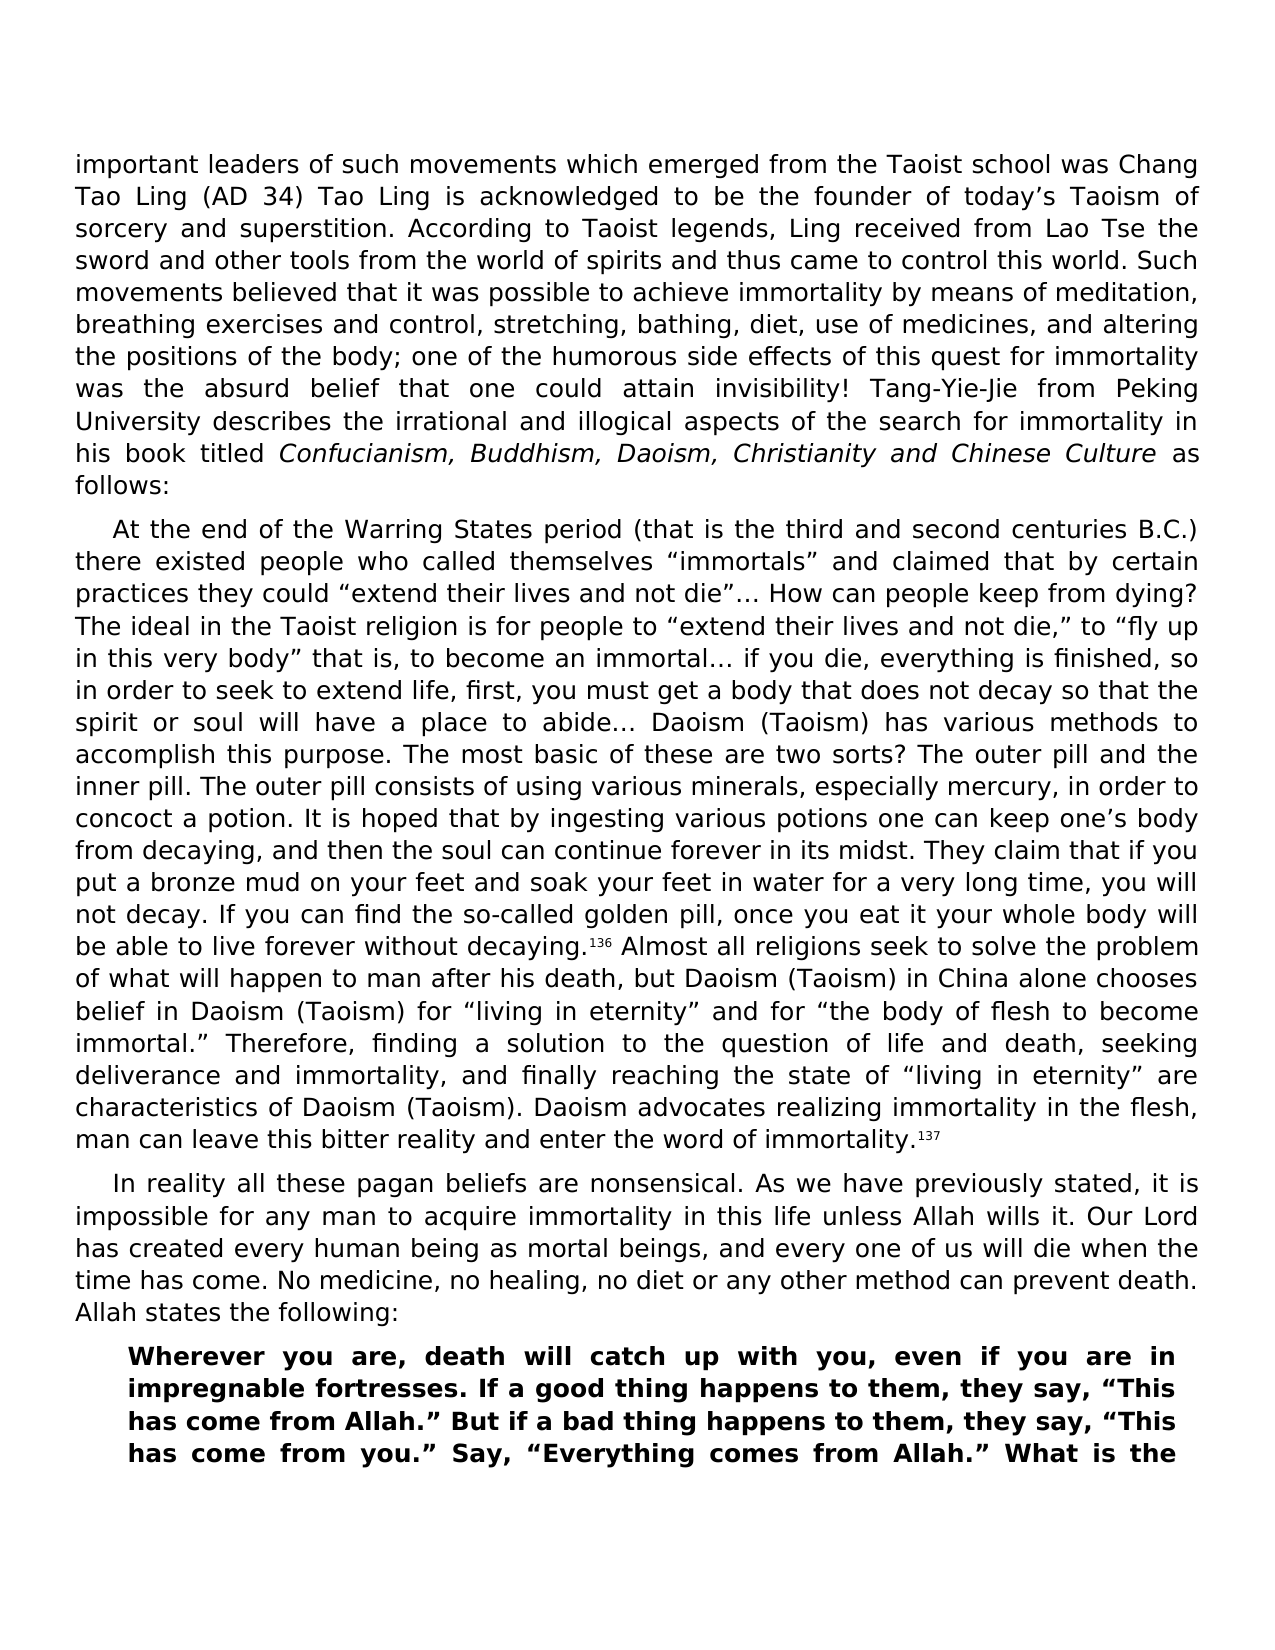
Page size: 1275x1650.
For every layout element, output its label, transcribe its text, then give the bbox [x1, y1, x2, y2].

text At the end of the Warring States period (that is the third and second centuries B.C.) there existed people who called themselves “immortals” and claimed that by certain practices they could “extend their lives and not die”… How can people keep from dying? The ideal in the Taoist religion is for people to “extend their lives and not die,” to “fly up in this very body” that is, to become an immortal… if you die, everything is finished, so in order to seek to extend life, first, you must get a body that does not decay so that the spirit or soul will have a place to abide… Daoism (Taoism) has various methods to accomplish this purpose. The most basic of these are two sorts? The outer pill and the inner pill. The outer pill consists of using various minerals, especially mercury, in order to concoct a potion. It is hoped that by ingesting various potions one can keep one’s body from decaying, and then the soul can continue forever in its midst. They claim that if you put a bronze mud on your feet and soak your feet in water for a very long time, you will not decay. If you can find the so-called golden pill, once you eat it your whole body will be able to live forever without decaying.136 Almost all religions seek to solve the problem of what will happen to man after his death, but Daoism (Taoism) in China alone chooses belief in Daoism (Taoism) for “living in eternity” and for “the body of flesh to become immortal.” Therefore, finding a solution to the question of life and death, seeking deliverance and immortality, and finally reaching the state of “living in eternity” are characteristics of Daoism (Taoism). Daoism advocates realizing immortality in the flesh, man can leave this bitter reality and enter the word of immortality.137 [75, 515, 1200, 1154]
text important leaders of such movements which emerged from the Taoist school was Chang Tao Ling (AD 34) Tao Ling is acknowledged to be the founder of today’s Taoism of sorcery and superstition. According to Taoist legends, Ling received from Lao Tse the sword and other tools from the world of spirits and thus came to control this world. Such movements believed that it was possible to achieve immortality by means of meditation, breathing exercises and control, stretching, bathing, diet, use of medicines, and altering the positions of the body; one of the humorous side effects of this quest for immortality was the absurd belief that one could attain invisibility! Tang-Yie-Jie from Peking University describes the irrational and illogical aspects of the search for immortality in his book titled Confucianism, Buddhism, Daoism, Christianity and Chinese Culture as follows: [75, 150, 1200, 500]
text In reality all these pagan beliefs are nonsensical. As we have previously stated, it is impossible for any man to acquire immortality in this life unless Allah wills it. Our Lord has created every human being as mortal beings, and every one of us will die when the time has come. No medicine, no healing, no diet or any other method can prevent death. Allah states the following: [75, 1169, 1200, 1327]
text Wherever you are, death will catch up with you, even if you are in impregnable fortresses. If a good thing happens to them, they say, “This has come from Allah.” But if a bad thing happens to them, they say, “This has come from you.” Say, “Everything comes from Allah.” What is the [127, 1342, 1177, 1468]
